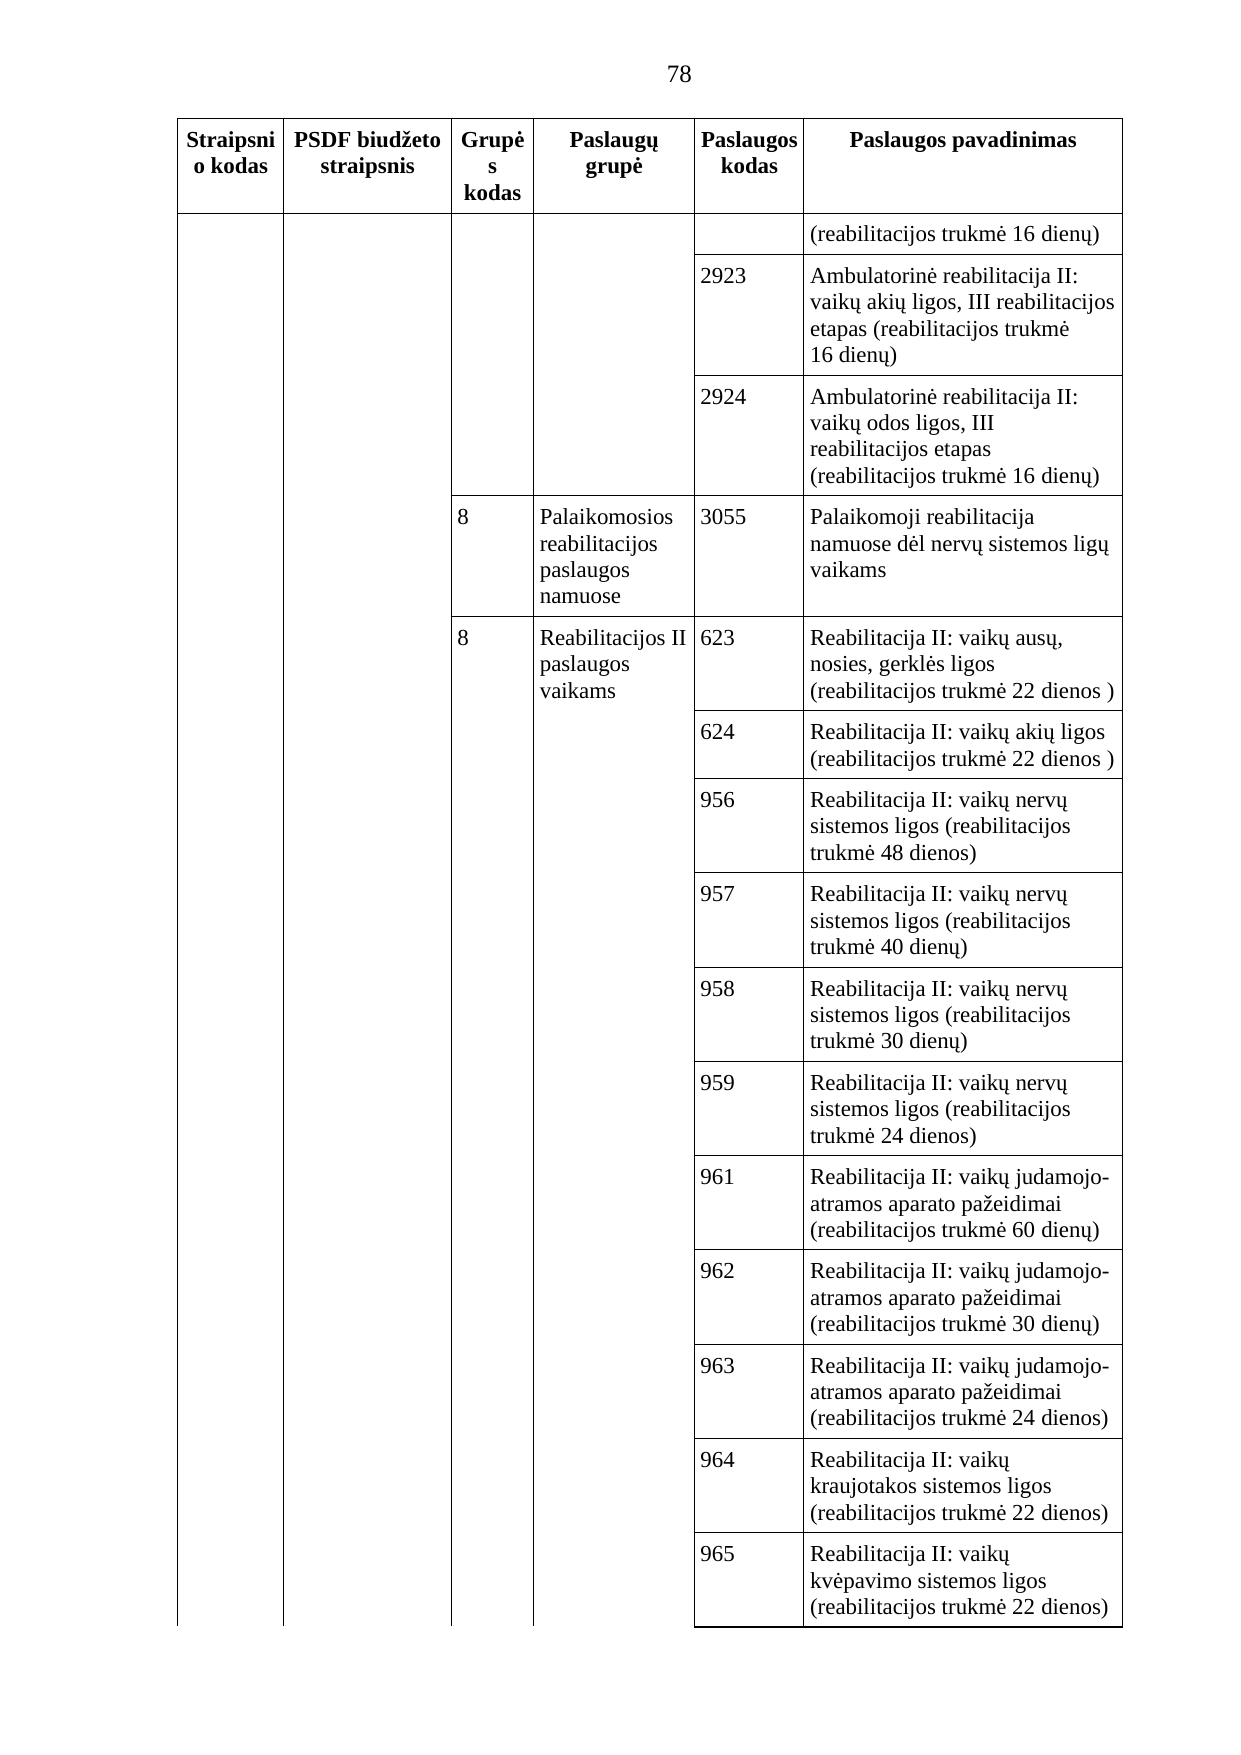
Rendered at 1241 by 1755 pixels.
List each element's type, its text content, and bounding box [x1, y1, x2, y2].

table_cell [284, 710, 451, 778]
table_cell [534, 1061, 694, 1155]
table_cell 958 [695, 968, 803, 1061]
table_cell Reabilitacija II: vaikų judamojo-atramos aparato pažeidimai (reabilitacijos trukmė 30 dienų) [804, 1250, 1122, 1344]
table_header Paslaugos kodas [695, 119, 803, 212]
table_cell Reabilitacija II: vaikų kvėpavimo sistemos ligos (reabilitacijos trukmė 22 dienos) [804, 1533, 1122, 1626]
table_cell [178, 1249, 283, 1344]
table_cell [534, 710, 694, 778]
table_header Paslaugų grupė [534, 119, 694, 212]
table_cell [695, 214, 803, 254]
table_cell [452, 967, 533, 1061]
table_cell 2923 [695, 255, 803, 374]
table_cell [534, 778, 694, 872]
table_cell [534, 1249, 694, 1344]
table_cell [178, 214, 283, 254]
table_cell 961 [695, 1156, 803, 1249]
table_cell [178, 495, 283, 616]
table_cell [178, 872, 283, 967]
table_cell [534, 872, 694, 967]
table_cell [452, 254, 533, 374]
table_cell [452, 710, 533, 778]
table_cell Reabilitacija II: vaikų nervų sistemos ligos (reabilitacijos trukmė 24 dienos) [804, 1062, 1122, 1155]
table_cell [452, 1155, 533, 1249]
table_cell [534, 214, 694, 254]
table_cell [178, 967, 283, 1061]
table_header Straipsnio kodas [178, 119, 283, 212]
table_cell [178, 710, 283, 778]
table_cell [178, 1061, 283, 1155]
table_cell [534, 1438, 694, 1532]
table_cell [452, 214, 533, 254]
table_cell 623 [695, 617, 803, 710]
table_cell 3055 [695, 496, 803, 616]
table_cell [284, 1344, 451, 1438]
table_cell [534, 1344, 694, 1438]
table_cell [284, 616, 451, 710]
table_cell [452, 778, 533, 872]
table_cell 962 [695, 1250, 803, 1344]
table_cell Reabilitacija II: vaikų akių ligos (reabilitacijos trukmė 22 dienos ) [804, 711, 1122, 778]
table_cell [178, 254, 283, 374]
table_cell 959 [695, 1062, 803, 1155]
table_cell [452, 1061, 533, 1155]
table_cell [534, 375, 694, 495]
table_cell [534, 967, 694, 1061]
table_cell [284, 1249, 451, 1344]
table_cell [284, 872, 451, 967]
table_cell [284, 1061, 451, 1155]
table_cell 956 [695, 779, 803, 872]
table_cell Palaikomosios reabilitacijos paslaugos namuose [534, 496, 694, 616]
table_cell Palaikomoji reabilitacija namuose dėl nervų sistemos ligų vaikams [804, 496, 1122, 616]
table_cell Ambulatorinė reabilitacija II: vaikų akių ligos, III reabilitacijos etapas (reabilitacijos trukmė 16 dienų) [804, 255, 1122, 374]
table_cell [284, 375, 451, 495]
table_cell [452, 1344, 533, 1438]
table_cell Reabilitacija II: vaikų judamojo-atramos aparato pažeidimai (reabilitacijos trukmė 24 dienos) [804, 1345, 1122, 1438]
table_cell Reabilitacija II: vaikų nervų sistemos ligos (reabilitacijos trukmė 48 dienos) [804, 779, 1122, 872]
table_cell (reabilitacijos trukmė 16 dienų) [804, 214, 1122, 254]
table_cell [284, 495, 451, 616]
table_cell [452, 375, 533, 495]
table_cell 8 [452, 617, 533, 710]
table_cell [284, 1155, 451, 1249]
table_cell [284, 1438, 451, 1532]
table_cell [534, 1532, 694, 1626]
table_cell Reabilitacija II: vaikų kraujotakos sistemos ligos (reabilitacijos trukmė 22 dienos) [804, 1439, 1122, 1532]
table_cell [452, 872, 533, 967]
table_cell [178, 1344, 283, 1438]
table_cell Ambulatorinė reabilitacija II: vaikų odos ligos, III reabilitacijos etapas (reabilitacijos trukmė 16 dienų) [804, 376, 1122, 495]
table_header Grupės kodas [452, 119, 533, 212]
table_cell [452, 1438, 533, 1532]
table_header PSDF biudžeto straipsnis [284, 119, 451, 212]
table_cell [284, 778, 451, 872]
table_cell 964 [695, 1439, 803, 1532]
table_cell [178, 375, 283, 495]
table_cell Reabilitacija II: vaikų nervų sistemos ligos (reabilitacijos trukmė 40 dienų) [804, 873, 1122, 967]
table_cell [284, 1532, 451, 1626]
table_cell [178, 616, 283, 710]
table_cell [178, 778, 283, 872]
table_cell [452, 1249, 533, 1344]
table_header Paslaugos pavadinimas [804, 119, 1122, 212]
table_cell [284, 254, 451, 374]
table_cell 624 [695, 711, 803, 778]
table_cell [178, 1438, 283, 1532]
table_cell 963 [695, 1345, 803, 1438]
table_cell Reabilitacija II: vaikų ausų, nosies, gerklės ligos (reabilitacijos trukmė 22 dienos ) [804, 617, 1122, 710]
table_cell Reabilitacija II: vaikų nervų sistemos ligos (reabilitacijos trukmė 30 dienų) [804, 968, 1122, 1061]
table_cell [534, 254, 694, 374]
table_cell 8 [452, 496, 533, 616]
table_cell 957 [695, 873, 803, 967]
table_cell [534, 1155, 694, 1249]
table_cell [284, 967, 451, 1061]
table_cell [178, 1532, 283, 1626]
table_cell [284, 214, 451, 254]
table_cell [178, 1155, 283, 1249]
table_cell [452, 1532, 533, 1626]
table_cell Reabilitacijos II paslaugos vaikams [534, 617, 694, 710]
table_cell Reabilitacija II: vaikų judamojo-atramos aparato pažeidimai (reabilitacijos trukmė 60 dienų) [804, 1156, 1122, 1249]
table_cell 2924 [695, 376, 803, 495]
table_cell 965 [695, 1533, 803, 1626]
